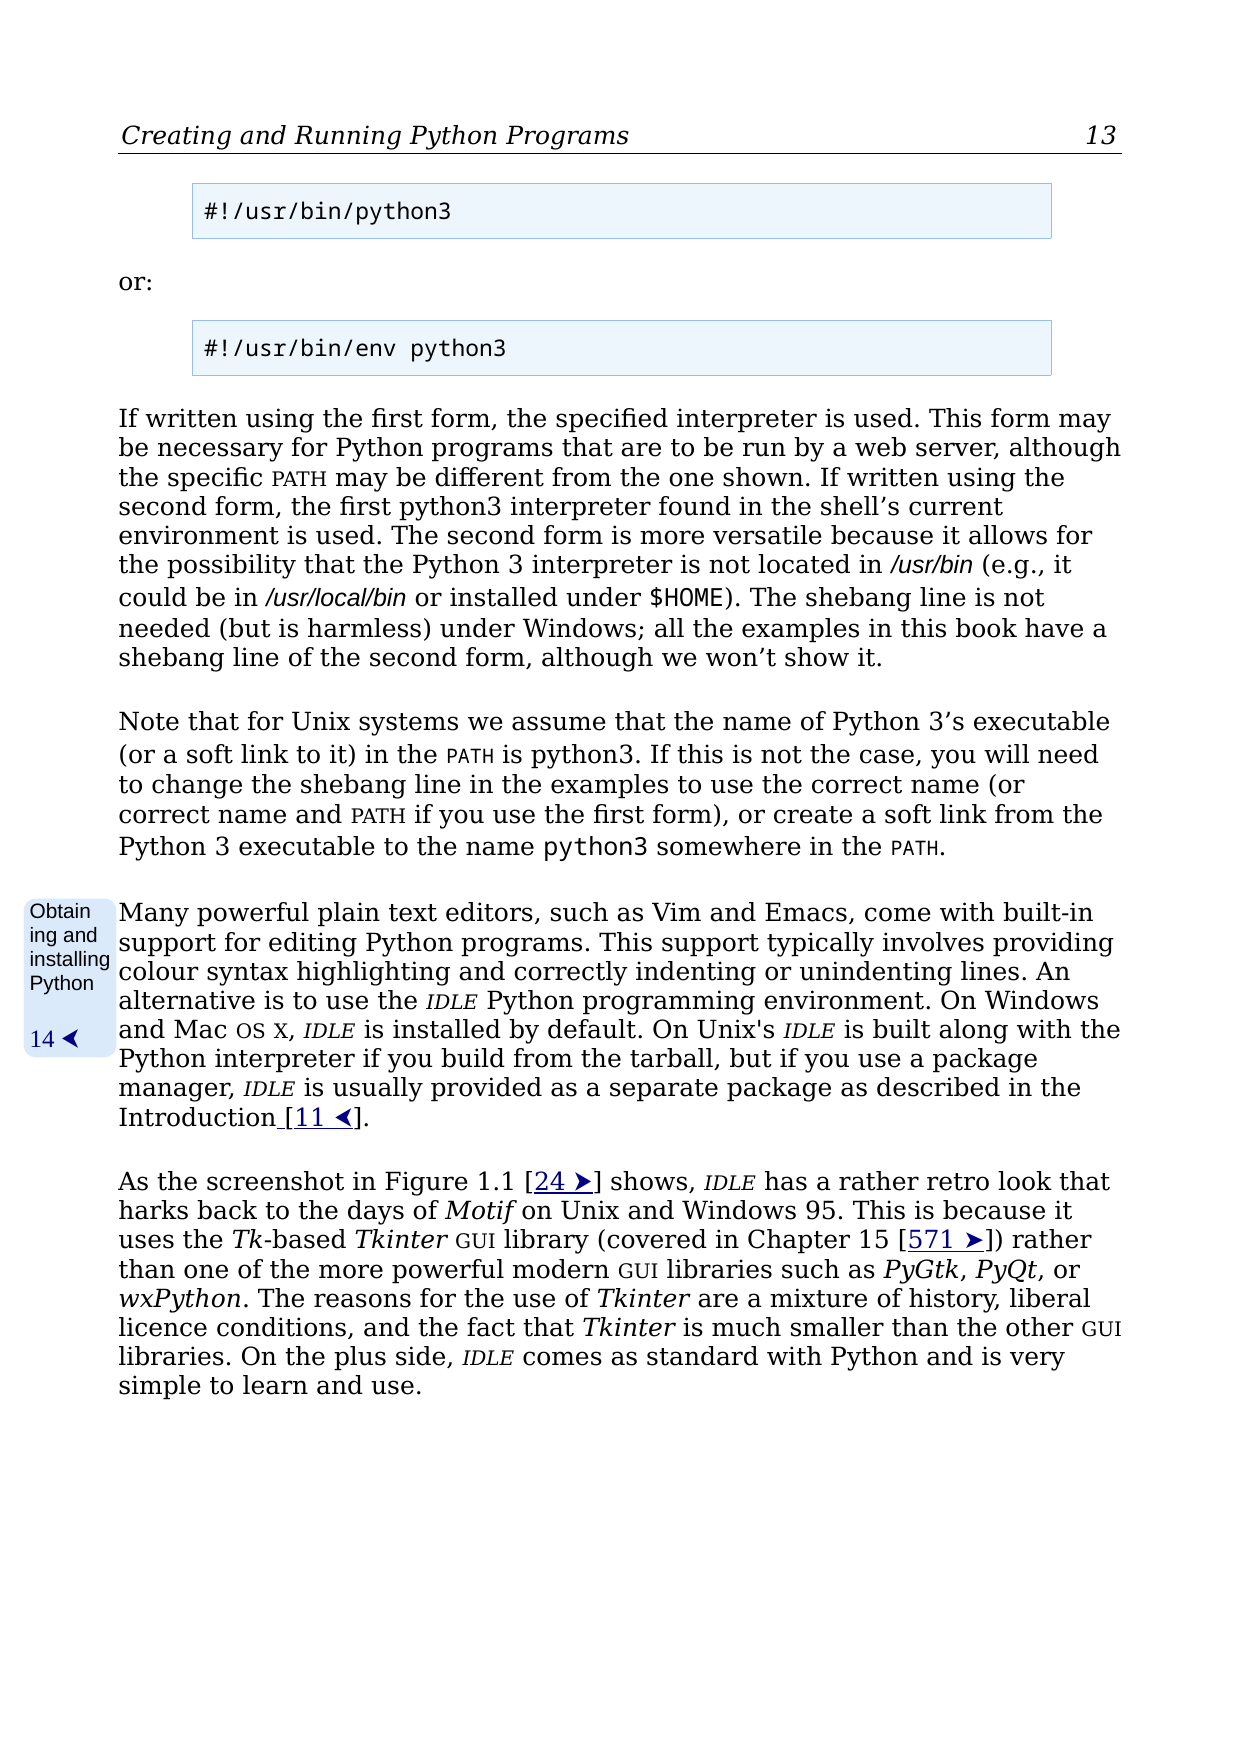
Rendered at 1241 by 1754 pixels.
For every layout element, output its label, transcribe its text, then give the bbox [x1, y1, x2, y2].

text or: [118, 267, 1122, 296]
text Many powerful plain text editors, such as Vim and Emacs, come with built-in support for editing Python programs. This support typically involves providing colour syntax highlighting and correctly indenting or unindenting lines. An alternative is to use the idle Python programming environment. On Windows and Mac os x, idle is installed by default. On Unix's idle is built along with the Python interpreter if you build from the tarball, but if you use a package manager, idle is usually provided as a separate package as described in the Introduction [11 ⮜]. [118, 898, 1122, 1132]
text Note that for Unix systems we assume that the name of Python 3’s executable (or a soft link to it) in the path is python3. If this is not the case, you will need to change the shebang line in the examples to use the correct name (or correct name and path if you use the first form), or create a soft link from the Python 3 executable to the name python3 somewhere in the path. [118, 707, 1122, 863]
text As the screenshot in Figure 1.1 [24 ⮞] shows, idle has a rather retro look that harks back to the days of Motif on Unix and Windows 95. This is because it uses the Tk-based Tkinter gui library (covered in Chapter 15 [571 ➤]) rather than one of the more powerful modern gui libraries such as PyGtk, PyQt, or wxPython. The reasons for the use of Tkinter are a mixture of history, liberal licence conditions, and the fact that Tkinter is much smaller than the other gui libraries. On the plus side, idle comes as standard with Python and is very simple to learn and use. [118, 1167, 1122, 1401]
text #!/usr/bin/python3 [193, 184, 1051, 238]
text #!/usr/bin/env python3 [193, 321, 1051, 375]
text If written using the first form, the specified interpreter is used. This form may be necessary for Python programs that are to be run by a web server, although the specific path may be different from the one shown. If written using the second form, the first python3 interpreter found in the shell’s current environment is used. The second form is more versatile because it allows for the possibility that the Python 3 interpreter is not located in /usr/bin (e.g., it could be in /usr/local/bin or installed under $HOME). The shebang line is not needed (but is harmless) under Windows; all the examples in this book have a shebang line of the second form, although we won’t show it. [118, 404, 1122, 672]
